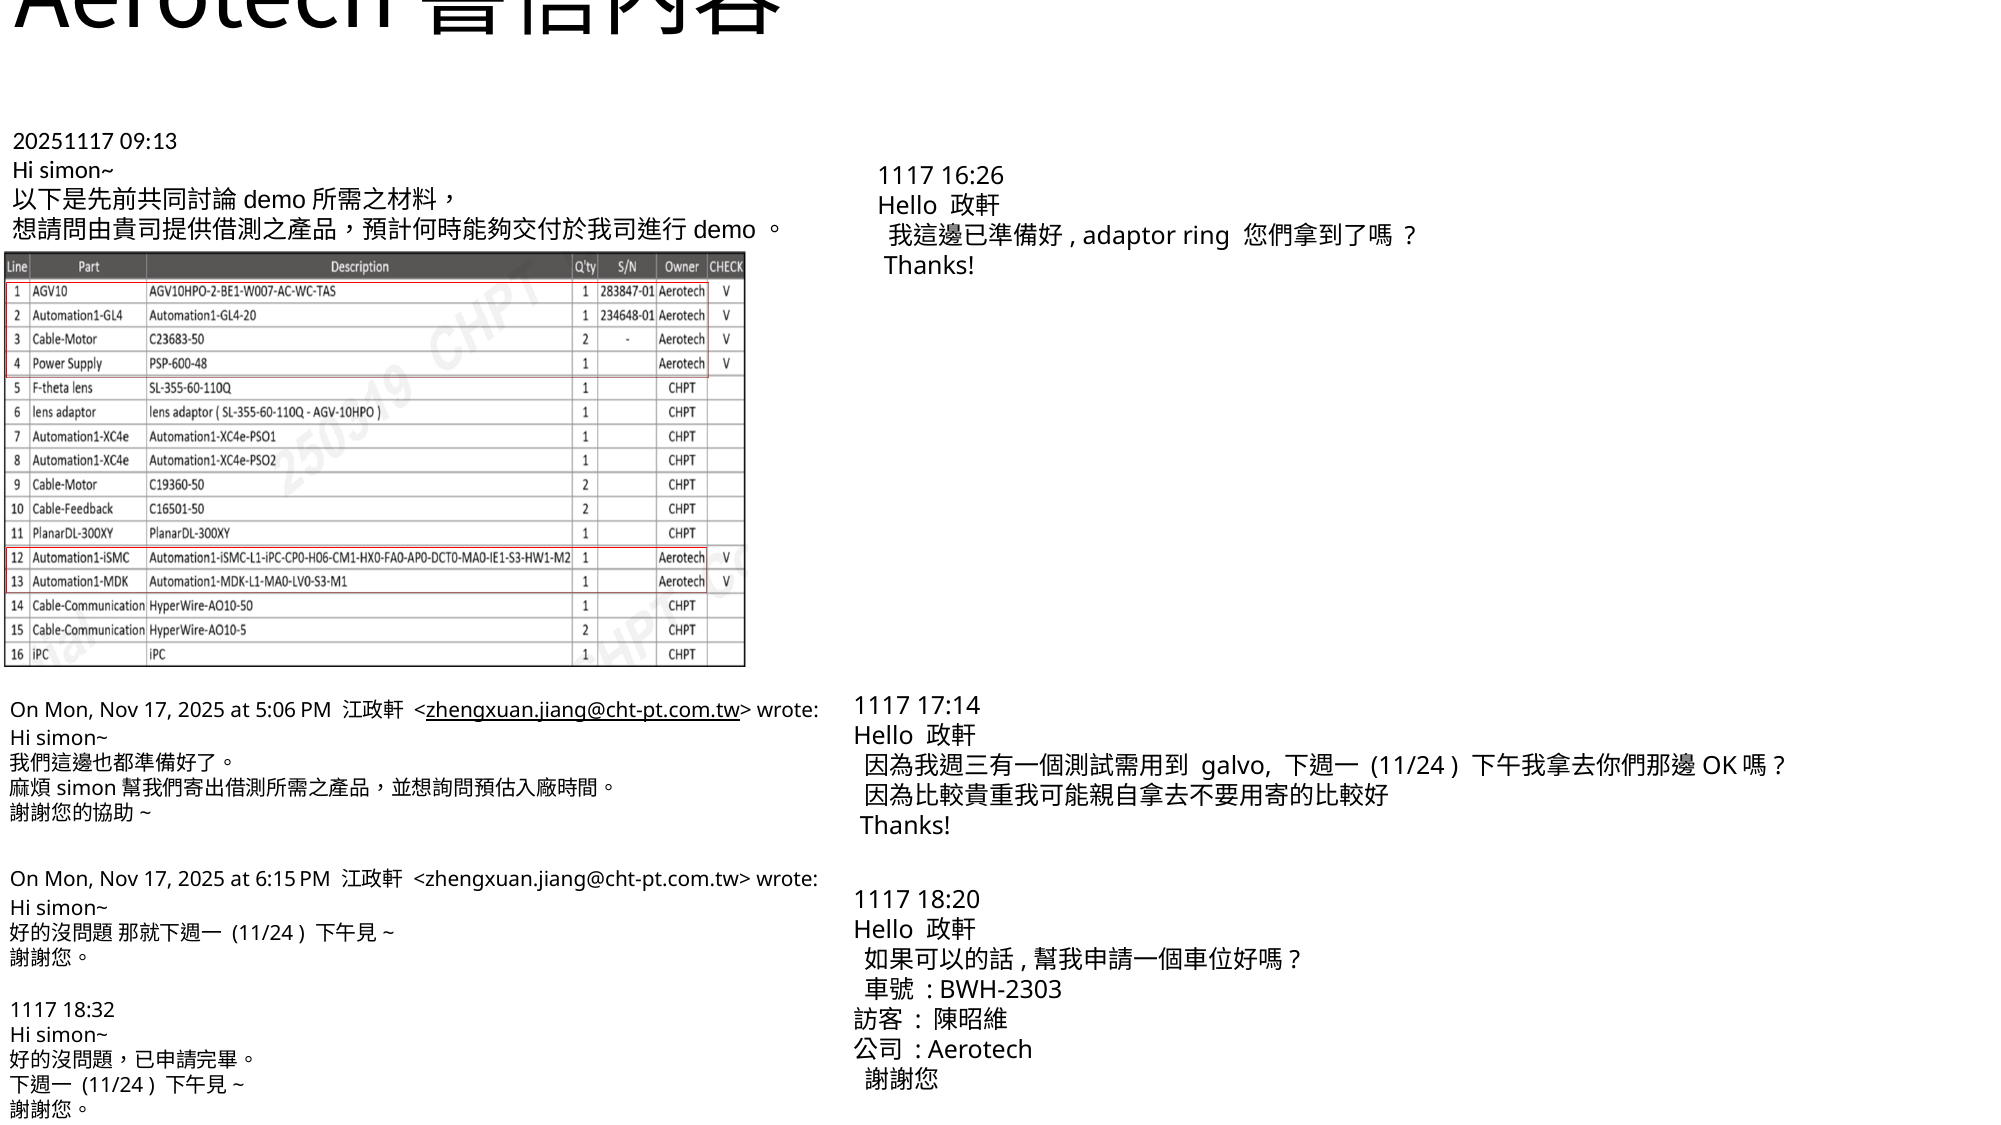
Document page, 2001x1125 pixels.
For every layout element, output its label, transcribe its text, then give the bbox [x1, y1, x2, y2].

text_box 1117 16:26 Hello 政軒 我這邊已準備好, adaptor ring 您們拿到了嗎 ? Thanks! [862, 152, 1863, 287]
text_box 1117 17:14 Hello 政軒 因為我週三有一個測試需用到 galvo, 下週一 (11/24 ) 下午我拿去你們那邊OK嗎? 因為比較貴重我可能親自拿去不要用寄的比較好 Thanks! [838, 681, 1839, 847]
text_box 1117 18:20 Hello 政軒 如果可以的話,幫我申請一個車位好嗎? 車號 : BWH-2303 訪客 : 陳昭維 公司 : Aerotech 謝謝您 [838, 876, 1839, 1101]
title Aerotech書信內容 [0, 0, 1725, 159]
text_box On Mon, Nov 17, 2025 at 5:06 PM 江政軒 <zhengxuan.jiang@cht-pt.com.tw> wrote: Hi simon~ 我們這邊也都準備好了。 麻煩simon幫我們寄出借測所需之產品，並想詢問預估入廠時間。 謝謝您的協助~ [0, 688, 838, 832]
text_box On Mon, Nov 17, 2025 at 6:15 PM 江政軒 <zhengxuan.jiang@cht-pt.com.tw> wrote: Hi simon~ 好的沒問題 那就下週一 (11/24 ) 下午見~ 謝謝您。 [0, 858, 996, 977]
picture [0, 297, 748, 667]
text_box 20251117 09:13 Hi simon~ 以下是先前共同討論demo所需之材料， 想請問由貴司提供借測之產品，預計何時能夠交付於我司進行demo。 [0, 116, 803, 297]
text_box 1117 18:32 Hi simon~ 好的沒問題，已申請完畢。 下週一 (11/24 ) 下午見~ 謝謝您。 [0, 989, 996, 1125]
